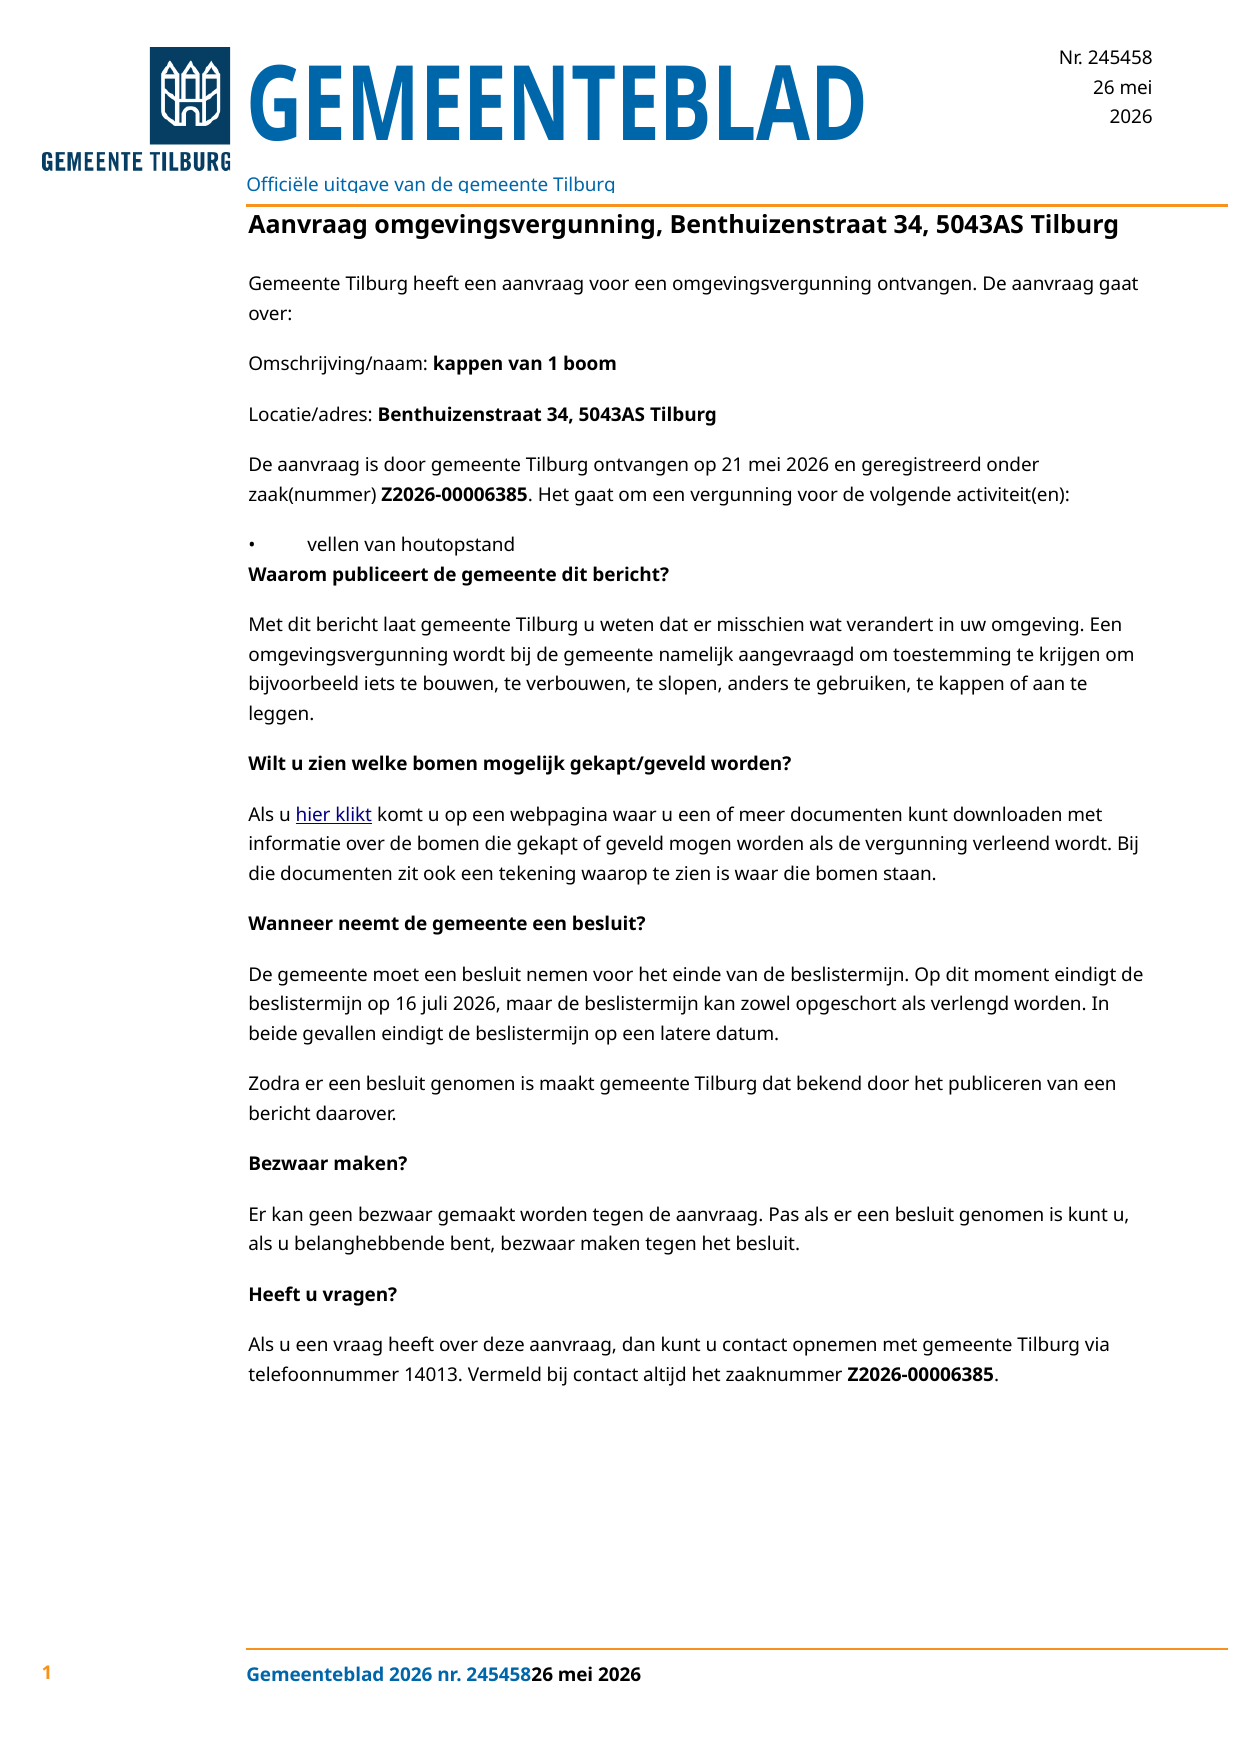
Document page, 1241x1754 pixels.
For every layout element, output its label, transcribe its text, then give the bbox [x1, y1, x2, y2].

list vellen van houtopstand [248, 531, 1152, 557]
text Als u hier klikt komt u op een webpagina waar u een of meer documenten kunt downloaden met informatie over de bomen die gekapt of geveld mogen worden als de vergunning verleend wordt. Bij die documenten zit ook een tekening waarop te zien is waar die bomen staan. [248, 801, 1152, 886]
text Wilt u zien welke bomen mogelijk gekapt/geveld worden? [248, 750, 1152, 776]
text Omschrijving/naam: kappen van 1 boom [248, 350, 1152, 376]
text Er kan geen bezwaar gemaakt worden tegen de aanvraag. Pas als er een besluit genomen is kunt u, als u belanghebbende bent, bezwaar maken tegen het besluit. [248, 1201, 1152, 1256]
text Gemeente Tilburg heeft een aanvraag voor een omgevingsvergunning ontvangen. De aanvraag gaat over: [248, 270, 1152, 326]
text Met dit bericht laat gemeente Tilburg u weten dat er misschien wat verandert in uw omgeving. Een omgevingsvergunning wordt bij de gemeente namelijk aangevraagd om toestemming te krijgen om bijvoorbeeld iets te bouwen, te verbouwen, te slopen, anders te gebruiken, te kappen of aan te leggen. [248, 611, 1152, 726]
picture [41, 47, 231, 172]
text Zodra er een besluit genomen is maakt gemeente Tilburg dat bekend door het publiceren van een bericht daarover. [248, 1070, 1152, 1126]
text Heeft u vragen? [248, 1281, 1152, 1306]
text Bezwaar maken? [248, 1150, 1152, 1176]
text De aanvraag is door gemeente Tilburg ontvangen op 21 mei 2026 en geregistreerd onder zaak(nummer) Z2026-00006385. Het gaat om een vergunning voor de volgende activiteit(en): [248, 451, 1152, 506]
text Waarom publiceert de gemeente dit bericht? [248, 561, 1152, 586]
text De gemeente moet een besluit nemen voor het einde van de beslistermijn. Op dit moment eindigt de beslistermijn op 16 juli 2026, maar de beslistermijn kan zowel opgeschort als verlengd worden. In beide gevallen eindigt de beslistermijn op een latere datum. [248, 961, 1152, 1046]
text Als u een vraag heeft over deze aanvraag, dan kunt u contact opnemen met gemeente Tilburg via telefoonnummer 14013. Vermeld bij contact altijd het zaaknummer Z2026-00006385. [248, 1331, 1152, 1386]
text Wanneer neemt de gemeente een besluit? [248, 910, 1152, 936]
text Locatie/adres: Benthuizenstraat 34, 5043AS Tilburg [248, 401, 1152, 426]
text Aanvraag omgevingsvergunning, Benthuizenstraat 34, 5043AS Tilburg [248, 207, 1152, 241]
